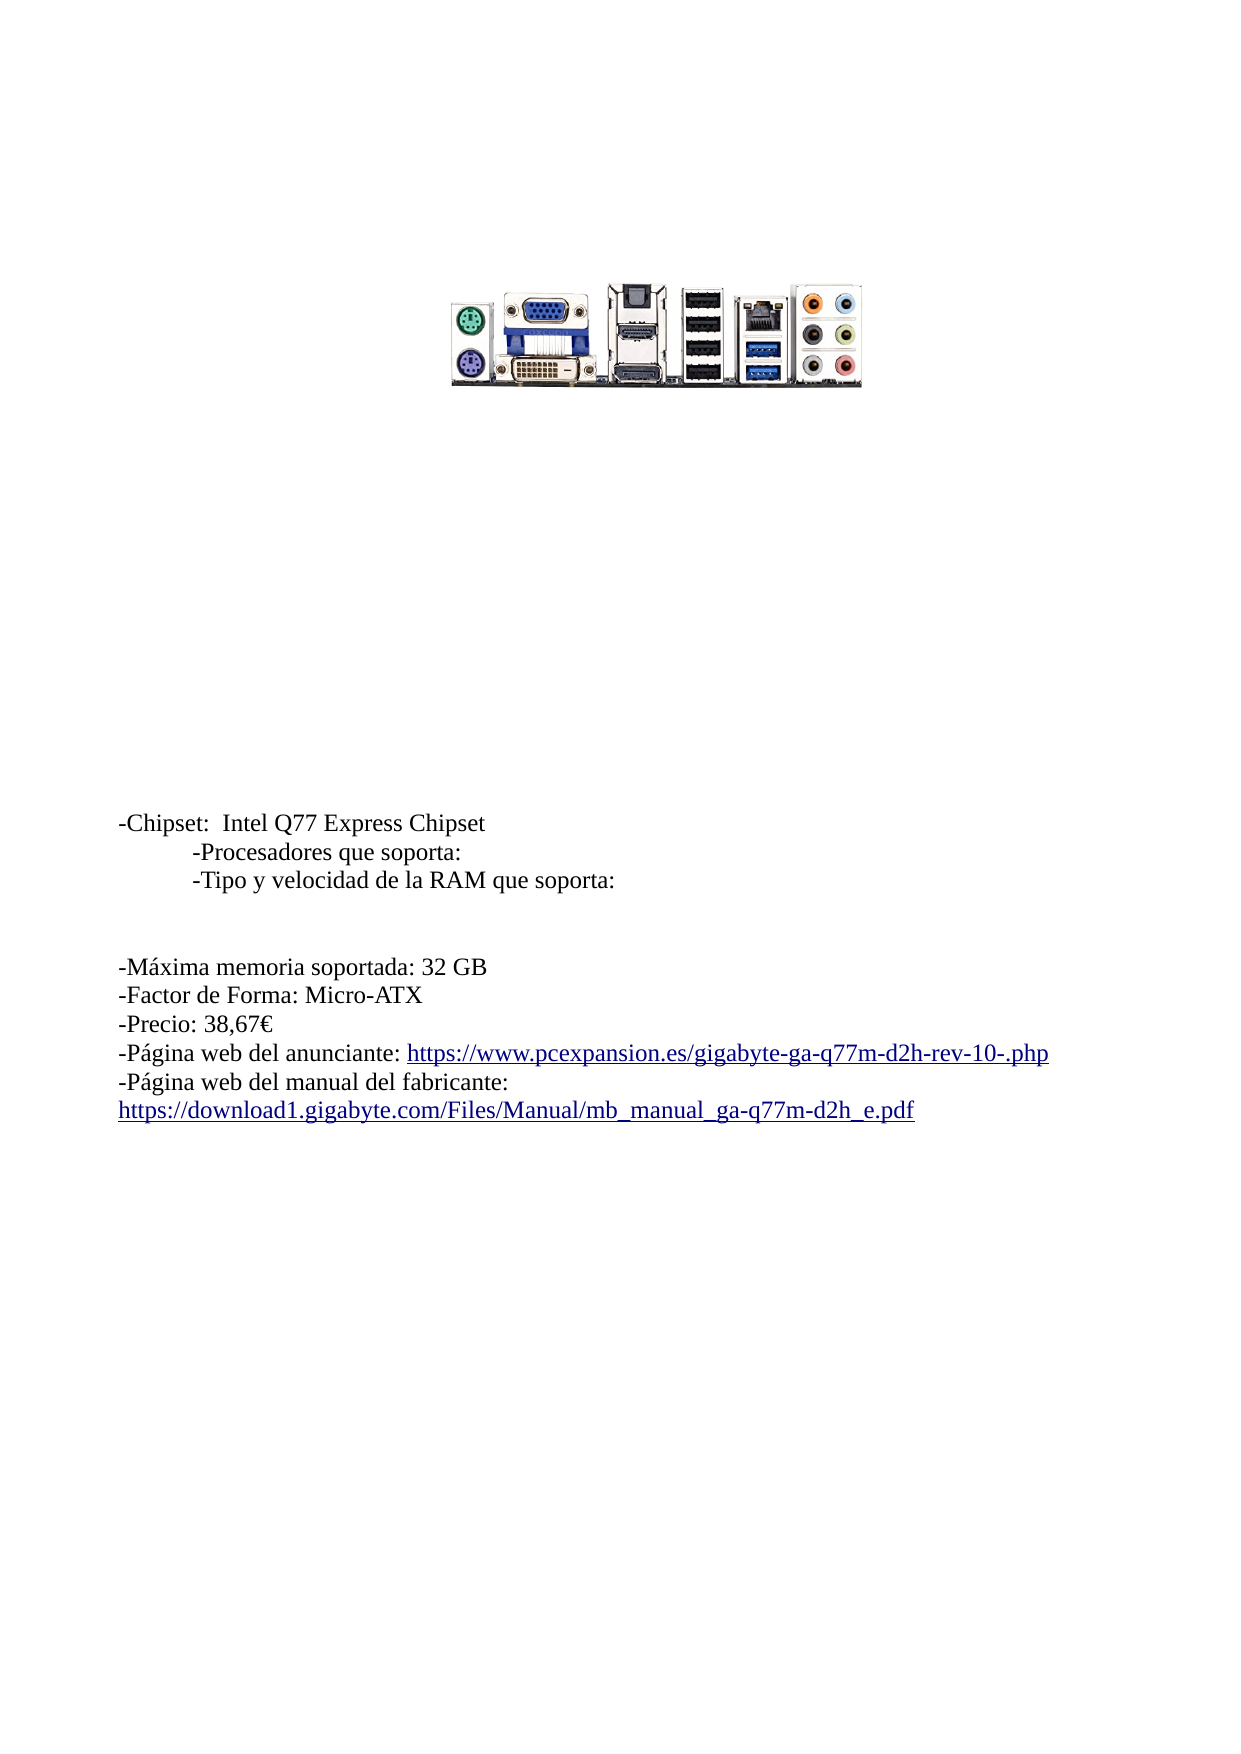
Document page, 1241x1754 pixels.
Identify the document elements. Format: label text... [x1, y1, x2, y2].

picture [424, 246, 868, 417]
text -Procesadores que soporta: [118, 837, 1122, 866]
text -Página web del manual del fabricante: https://download1.gigabyte.com/Files/Manual/mb_manual_ga-q77m-d2h_e.pdf [118, 1067, 1122, 1124]
text -Tipo y velocidad de la RAM que soporta: [118, 866, 1122, 894]
text -Chipset: Intel Q77 Express Chipset [118, 808, 1122, 837]
text -Página web del anunciante: https://www.pcexpansion.es/gigabyte-ga-q77m-d2h-rev-10-.php [118, 1038, 1122, 1067]
text -Máxima memoria soportada: 32 GB [118, 952, 1122, 981]
text -Factor de Forma: Micro-ATX [118, 981, 1122, 1009]
text -Precio: 38,67€ [118, 1009, 1122, 1038]
